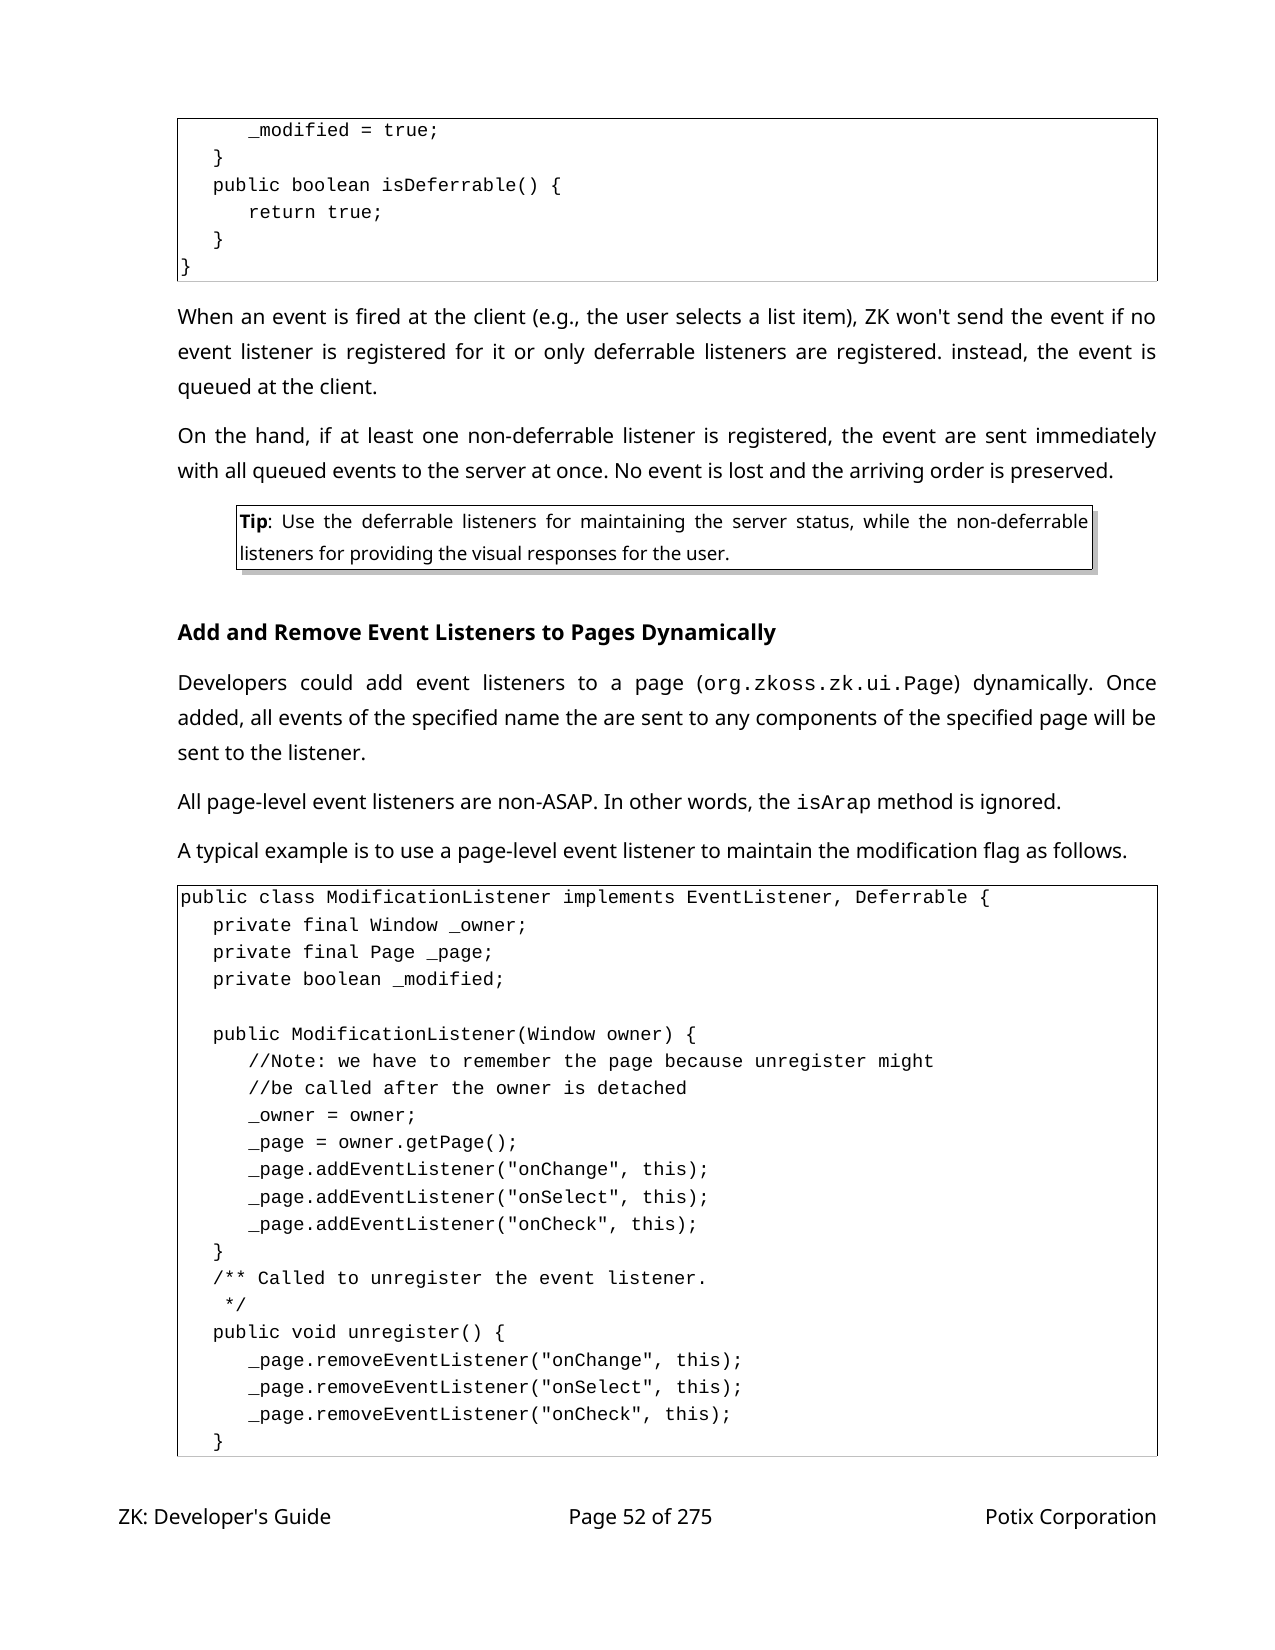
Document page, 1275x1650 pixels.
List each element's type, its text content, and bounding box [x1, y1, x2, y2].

text return true; [178, 200, 1157, 224]
text public boolean isDeferrable() { [178, 172, 1157, 197]
text } [178, 145, 1157, 169]
text } [178, 1239, 1157, 1263]
text private final Page _page; [178, 940, 1157, 964]
text private boolean _modified; [178, 967, 1157, 991]
text Developers could add event listeners to a page (org.zkoss.zk.ui.Page) dynamically. Once added, all events of the specified name the are sent to any components of the specified page will be sent to the listener. [177, 668, 1157, 767]
text On the hand, if at least one non-deferrable listener is registered, the event are sent immediately with all queued events to the server at once. No event is lost and the arriving order is preserved. [177, 421, 1157, 485]
text All page-level event listeners are non-ASAP. In other words, the isArap method is ignored. [177, 787, 1157, 816]
text _owner = owner; [178, 1103, 1157, 1127]
text } [178, 1429, 1157, 1456]
text _page.removeEventListener("onCheck", this); [178, 1402, 1157, 1426]
text _modified = true; [178, 119, 1157, 142]
text public void unregister() { [178, 1320, 1157, 1345]
text } [178, 254, 1157, 281]
text _page.removeEventListener("onSelect", this); [178, 1375, 1157, 1399]
text _page.addEventListener("onSelect", this); [178, 1184, 1157, 1209]
text _page.addEventListener("onCheck", this); [178, 1212, 1157, 1236]
text public ModificationListener(Window owner) { [178, 1021, 1157, 1046]
text A typical example is to use a page-level event listener to maintain the modification flag as follows. [177, 837, 1157, 865]
text /** Called to unregister the event listener. [178, 1266, 1157, 1290]
text _page.removeEventListener("onChange", this); [178, 1348, 1157, 1372]
text } [178, 227, 1157, 251]
text public class ModificationListener implements EventListener, Deferrable { [178, 886, 1157, 910]
text Tip: Use the deferrable listeners for maintaining the server status, while the non-deferrable listeners for providing the visual responses for the user. [237, 506, 1092, 569]
text private final Window _owner; [178, 913, 1157, 937]
subtitle Add and Remove Event Listeners to Pages Dynamically [177, 617, 1157, 647]
text _page = owner.getPage(); [178, 1130, 1157, 1154]
text _page.addEventListener("onChange", this); [178, 1157, 1157, 1182]
text When an event is fired at the client (e.g., the user selects a list item), ZK won't send the event if no event listener is registered for it or only deferrable listeners are registered. instead, the event is queued at the client. [177, 302, 1157, 401]
text //Note: we have to remember the page because unregister might [178, 1048, 1157, 1073]
text */ [178, 1293, 1157, 1317]
text //be called after the owner is detached [178, 1076, 1157, 1100]
